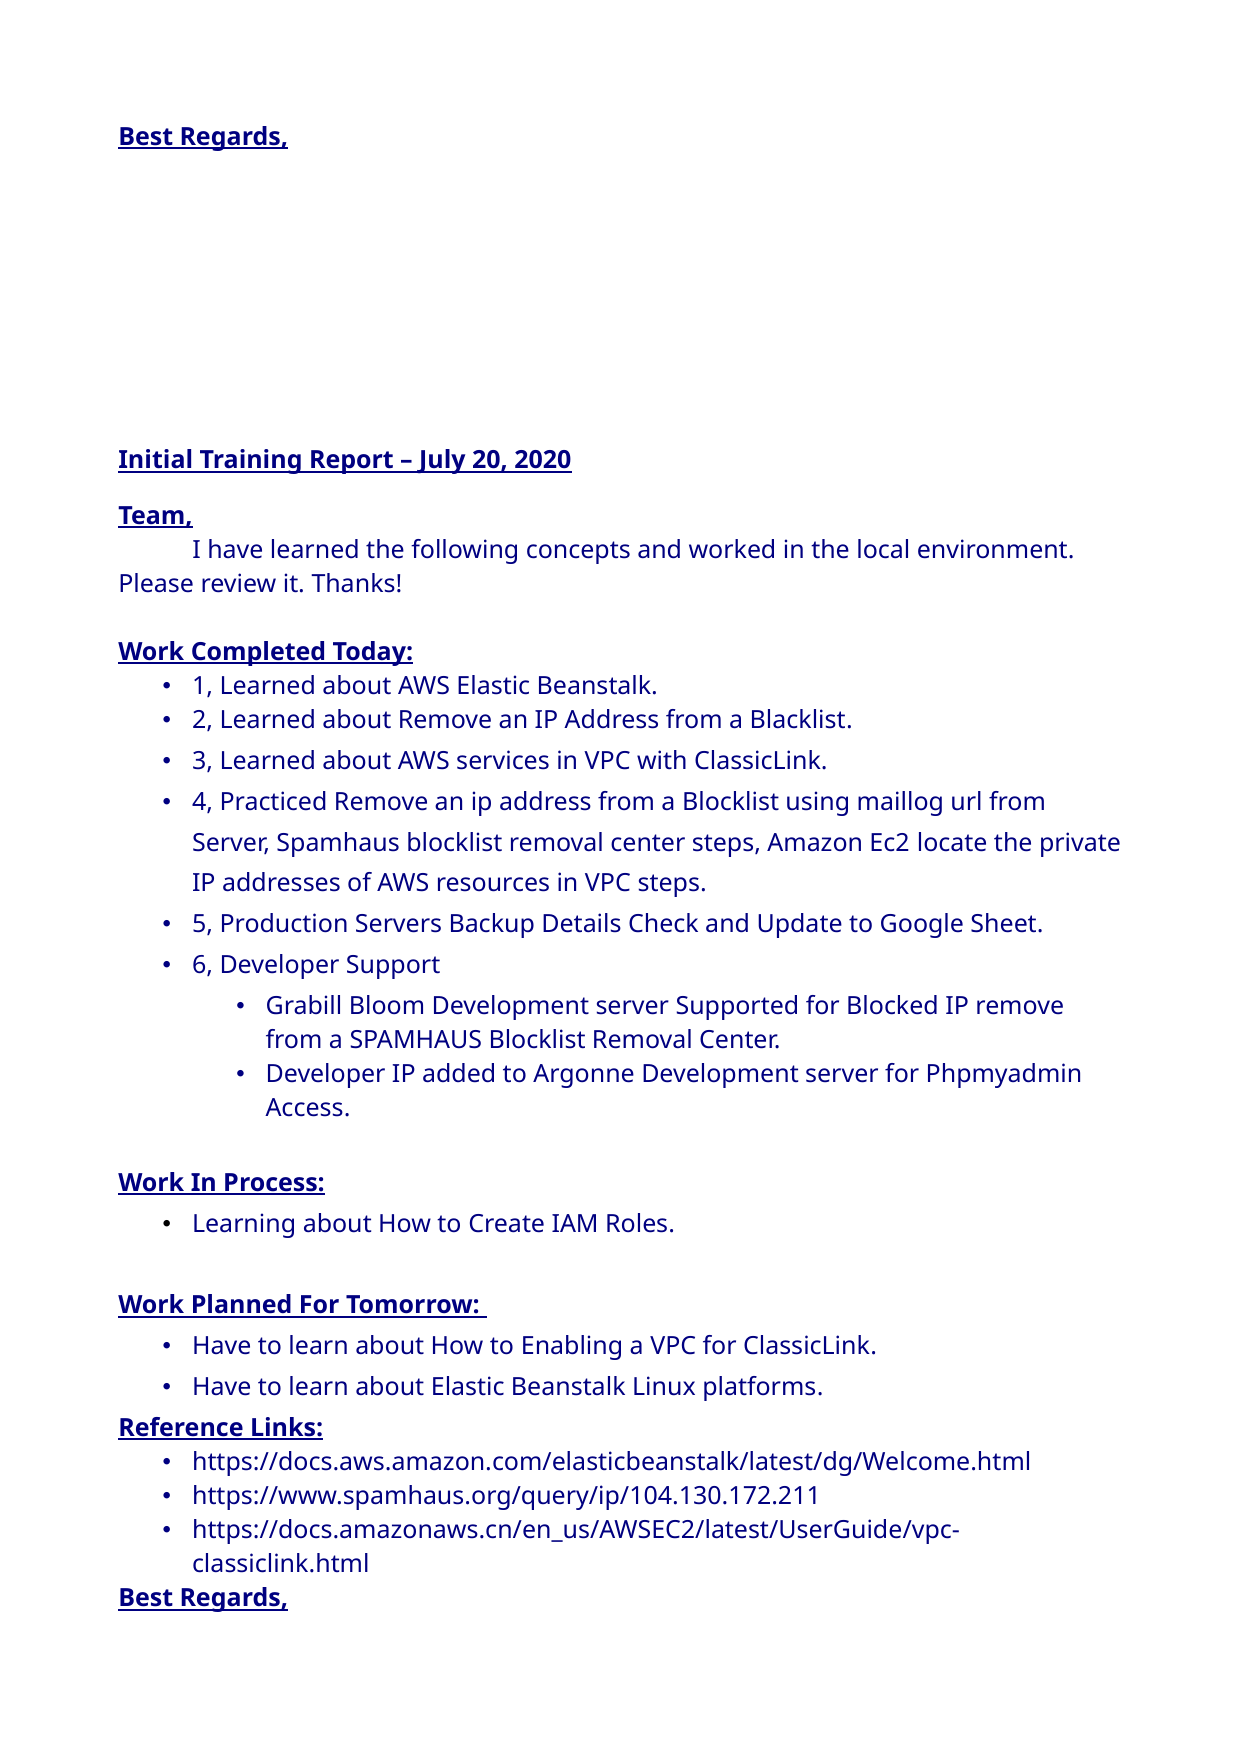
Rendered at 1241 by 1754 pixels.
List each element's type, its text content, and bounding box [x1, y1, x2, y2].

list https://www.spamhaus.org/query/ip/104.130.172.211 [162, 1478, 1122, 1512]
list Have to learn about How to Enabling a VPC for ClassicLink. [162, 1328, 1122, 1362]
text Team, [118, 497, 1122, 531]
subtitle Grabill Bloom Development server Supported for Blocked IP remove from a SPAMHAUS Blocklist Removal Center. [236, 988, 1122, 1056]
list 1, Learned about AWS Elastic Beanstalk. [162, 668, 1122, 702]
text Best Regards, [118, 1580, 1122, 1614]
text Work Planned For Tomorrow: [118, 1287, 1122, 1321]
list Learning about How to Create IAM Roles. [162, 1206, 1122, 1239]
list 5, Production Servers Backup Details Check and Update to Google Sheet. [162, 906, 1122, 940]
list 4, Practiced Remove an ip address from a Blocklist using maillog url from Server, Spamhaus blocklist removal center steps, Amazon Ec2 locate the private IP addresses of AWS resources in VPC steps. [162, 783, 1122, 899]
subtitle Developer IP added to Argonne Development server for Phpmyadmin Access. [236, 1056, 1122, 1124]
text Work Completed Today: [118, 634, 1122, 668]
text I have learned the following concepts and worked in the local environment. Please review it. Thanks! [118, 531, 1122, 599]
list https://docs.amazonaws.cn/en_us/AWSEC2/latest/UserGuide/vpc-classiclink.html [162, 1512, 1122, 1580]
text Initial Training Report – July 20, 2020 [118, 442, 1122, 476]
list 6, Developer Support [162, 947, 1122, 981]
list 3, Learned about AWS services in VPC with ClassicLink. [162, 743, 1122, 777]
list https://docs.aws.amazon.com/elasticbeanstalk/latest/dg/Welcome.html [162, 1444, 1122, 1478]
list Have to learn about Elastic Beanstalk Linux platforms. [162, 1369, 1122, 1403]
list 2, Learned about Remove an IP Address from a Blacklist. [162, 702, 1122, 736]
text Best Regards, [118, 118, 1122, 152]
text Reference Links: [118, 1410, 1122, 1444]
text Work In Process: [118, 1165, 1122, 1199]
